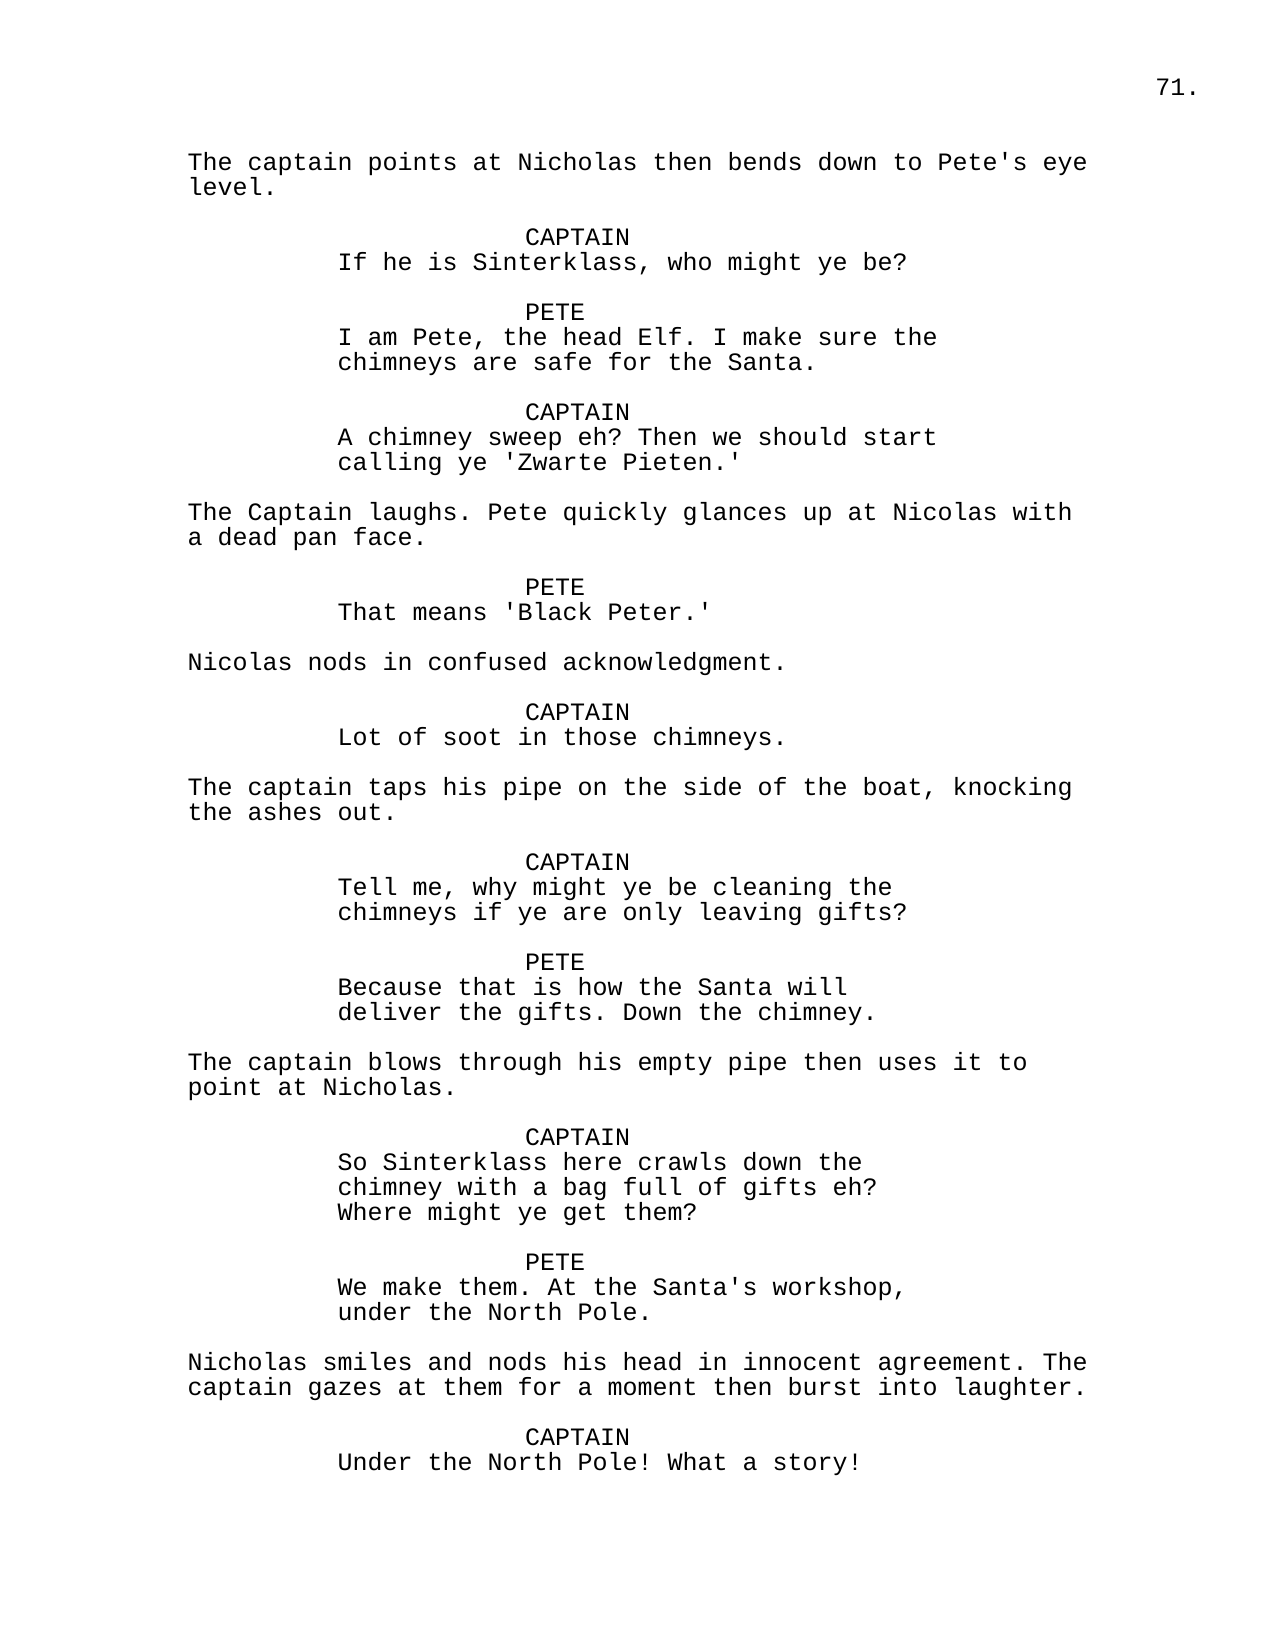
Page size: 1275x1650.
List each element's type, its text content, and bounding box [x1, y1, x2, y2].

text Nicolas nods in confused acknowledgment. [187, 650, 1087, 675]
text Pete [525, 950, 1087, 975]
text The captain points at Nicholas then bends down to Pete's eye level. [187, 150, 1087, 200]
text Pete [525, 575, 1087, 600]
text Captain [525, 1125, 1087, 1150]
text Captain [525, 400, 1087, 425]
text So Sinterklass here crawls down the chimney with a bag full of gifts eh? Where might ye get them? [337, 1150, 937, 1225]
text Under the North Pole! What a story! [337, 1450, 937, 1475]
text A chimney sweep eh? Then we should start calling ye 'Zwarte Pieten.' [337, 425, 937, 475]
text The captain blows through his empty pipe then uses it to point at Nicholas. [187, 1050, 1087, 1100]
text Pete [525, 300, 1087, 325]
text I am Pete, the head Elf. I make sure the chimneys are safe for the Santa. [337, 325, 937, 375]
text Because that is how the Santa will deliver the gifts. Down the chimney. [337, 975, 937, 1025]
text That means 'Black Peter.' [337, 600, 937, 625]
text We make them. At the Santa's workshop, under the North Pole. [337, 1275, 937, 1325]
text The Captain laughs. Pete quickly glances up at Nicolas with a dead pan face. [187, 500, 1087, 550]
text Tell me, why might ye be cleaning the chimneys if ye are only leaving gifts? [337, 875, 937, 925]
text Nicholas smiles and nods his head in innocent agreement. The captain gazes at them for a moment then burst into laughter. [187, 1350, 1087, 1400]
text Pete [525, 1250, 1087, 1275]
text Captain [525, 850, 1087, 875]
text The captain taps his pipe on the side of the boat, knocking the ashes out. [187, 775, 1087, 825]
text Captain [525, 700, 1087, 725]
text Captain [525, 225, 1087, 250]
text Lot of soot in those chimneys. [337, 725, 937, 750]
text Captain [525, 1425, 1087, 1450]
text If he is Sinterklass, who might ye be? [337, 250, 937, 275]
